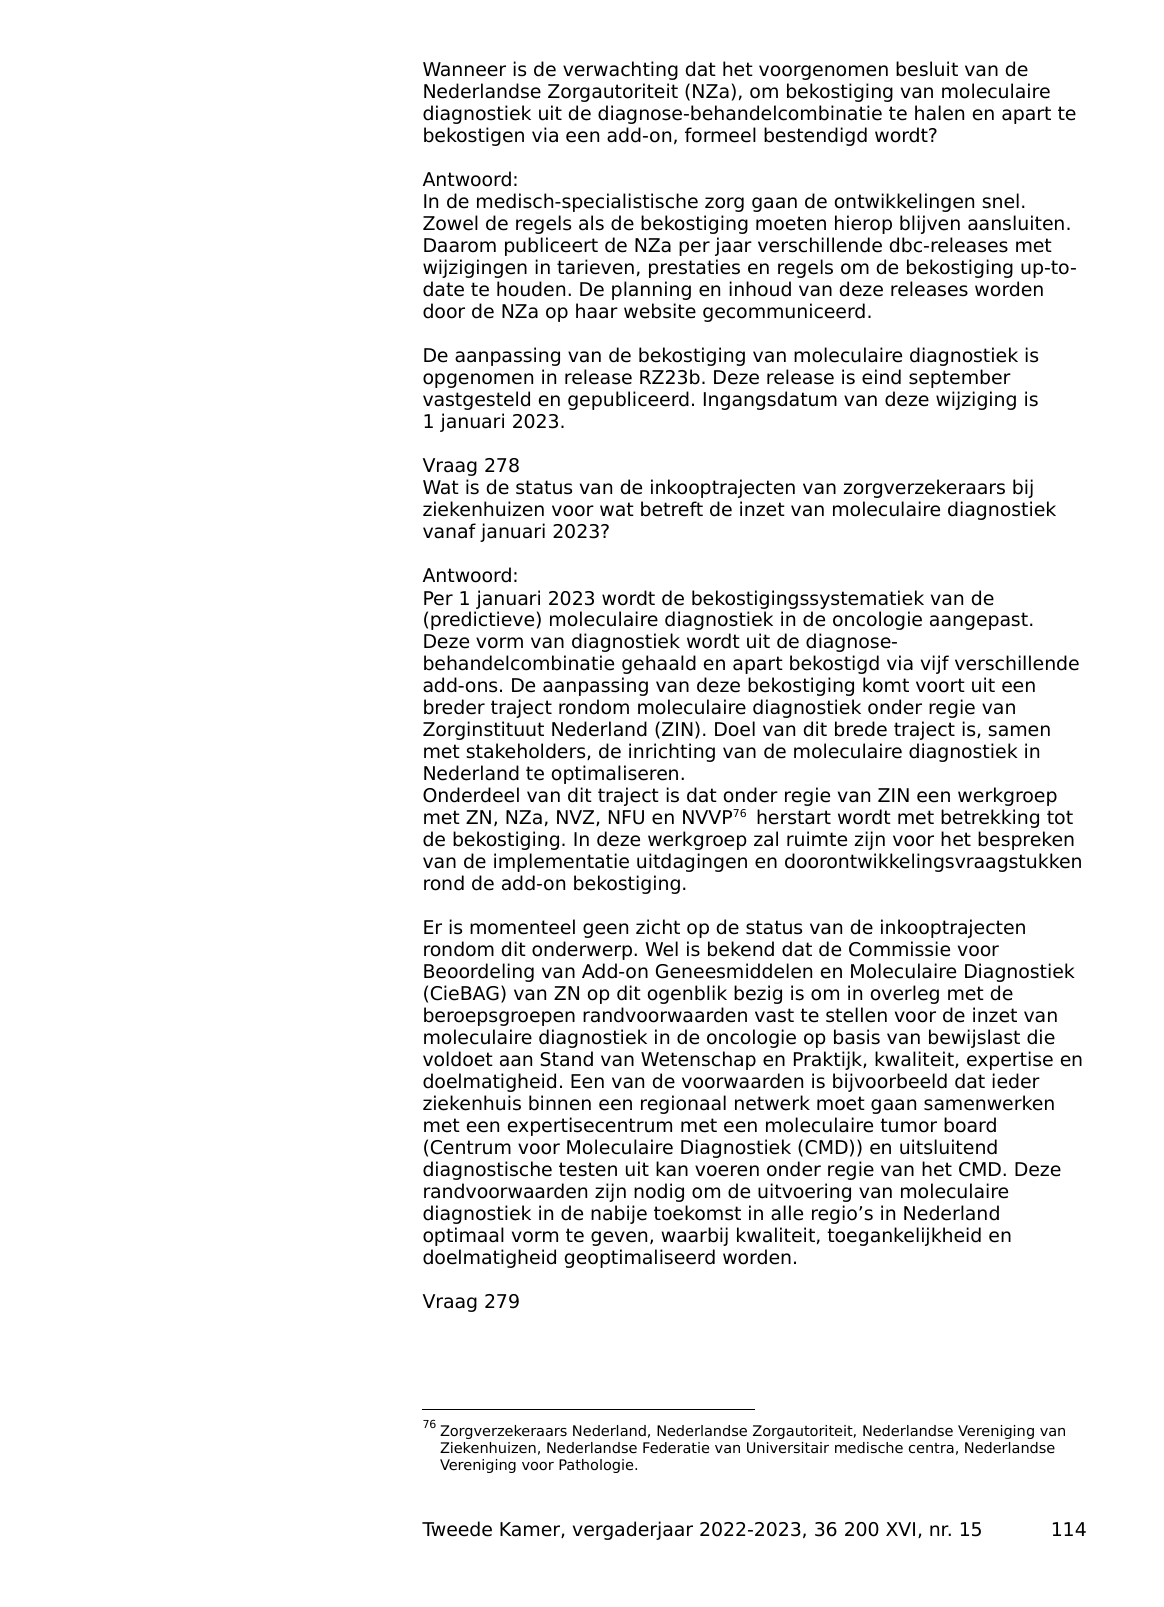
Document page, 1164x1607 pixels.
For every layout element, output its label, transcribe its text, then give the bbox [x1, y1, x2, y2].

text In de medisch-specialistische zorg gaan de ontwikkelingen snel. Zowel de regels als de bekostiging moeten hierop blijven aansluiten. Daarom publiceert de NZa per jaar verschillende dbc-releases met wijzigingen in tarieven, prestaties en regels om de bekostiging up-to-date te houden. De planning en inhoud van deze releases worden door de NZa op haar website gecommuniceerd. [422, 191, 1087, 323]
text Onderdeel van dit traject is dat onder regie van ZIN een werkgroep met ZN, NZa, NVZ, NFU en NVVP herstart wordt met betrekking tot de bekostiging. In deze werkgroep zal ruimte zijn voor het bespreken van de implementatie uitdagingen en doorontwikkelingsvraagstukken rond de add-on bekostiging. [422, 785, 1087, 895]
text Antwoord: [422, 169, 1087, 191]
text Vraag 278 [422, 455, 1087, 477]
text De aanpassing van de bekostiging van moleculaire diagnostiek is opgenomen in release RZ23b. Deze release is eind september vastgesteld en gepubliceerd. Ingangsdatum van deze wijziging is 1 januari 2023. [422, 345, 1087, 433]
text Zorgverzekeraars Nederland, Nederlandse Zorgautoriteit, Nederlandse Vereniging van Ziekenhuizen, Nederlandse Federatie van Universitair medische centra, Nederlandse Vereniging voor Pathologie. [422, 1418, 1087, 1474]
text Vraag 279 [422, 1291, 1087, 1313]
text Wanneer is de verwachting dat het voorgenomen besluit van de Nederlandse Zorgautoriteit (NZa), om bekostiging van moleculaire diagnostiek uit de diagnose-behandelcombinatie te halen en apart te bekostigen via een add-on, formeel bestendigd wordt? [422, 59, 1087, 147]
text Wat is de status van de inkooptrajecten van zorgverzekeraars bij ziekenhuizen voor wat betreft de inzet van moleculaire diagnostiek vanaf januari 2023? [422, 477, 1087, 543]
text Antwoord: [422, 565, 1087, 587]
text Per 1 januari 2023 wordt de bekostigingssystematiek van de (predictieve) moleculaire diagnostiek in de oncologie aangepast. Deze vorm van diagnostiek wordt uit de diagnose-behandelcombinatie gehaald en apart bekostigd via vijf verschillende add-ons. De aanpassing van deze bekostiging komt voort uit een breder traject rondom moleculaire diagnostiek onder regie van Zorginstituut Nederland (ZIN). Doel van dit brede traject is, samen met stakeholders, de inrichting van de moleculaire diagnostiek in Nederland te optimaliseren. [422, 587, 1087, 785]
text Er is momenteel geen zicht op de status van de inkooptrajecten rondom dit onderwerp. Wel is bekend dat de Commissie voor Beoordeling van Add-on Geneesmiddelen en Moleculaire Diagnostiek (CieBAG) van ZN op dit ogenblik bezig is om in overleg met de beroepsgroepen randvoorwaarden vast te stellen voor de inzet van moleculaire diagnostiek in de oncologie op basis van bewijslast die voldoet aan Stand van Wetenschap en Praktijk, kwaliteit, expertise en doelmatigheid. Een van de voorwaarden is bijvoorbeeld dat ieder ziekenhuis binnen een regionaal netwerk moet gaan samenwerken met een expertisecentrum met een moleculaire tumor board (Centrum voor Moleculaire Diagnostiek (CMD)) en uitsluitend diagnostische testen uit kan voeren onder regie van het CMD. Deze randvoorwaarden zijn nodig om de uitvoering van moleculaire diagnostiek in de nabije toekomst in alle regio’s in Nederland optimaal vorm te geven, waarbij kwaliteit, toegankelijkheid en doelmatigheid geoptimaliseerd worden. [422, 917, 1087, 1269]
